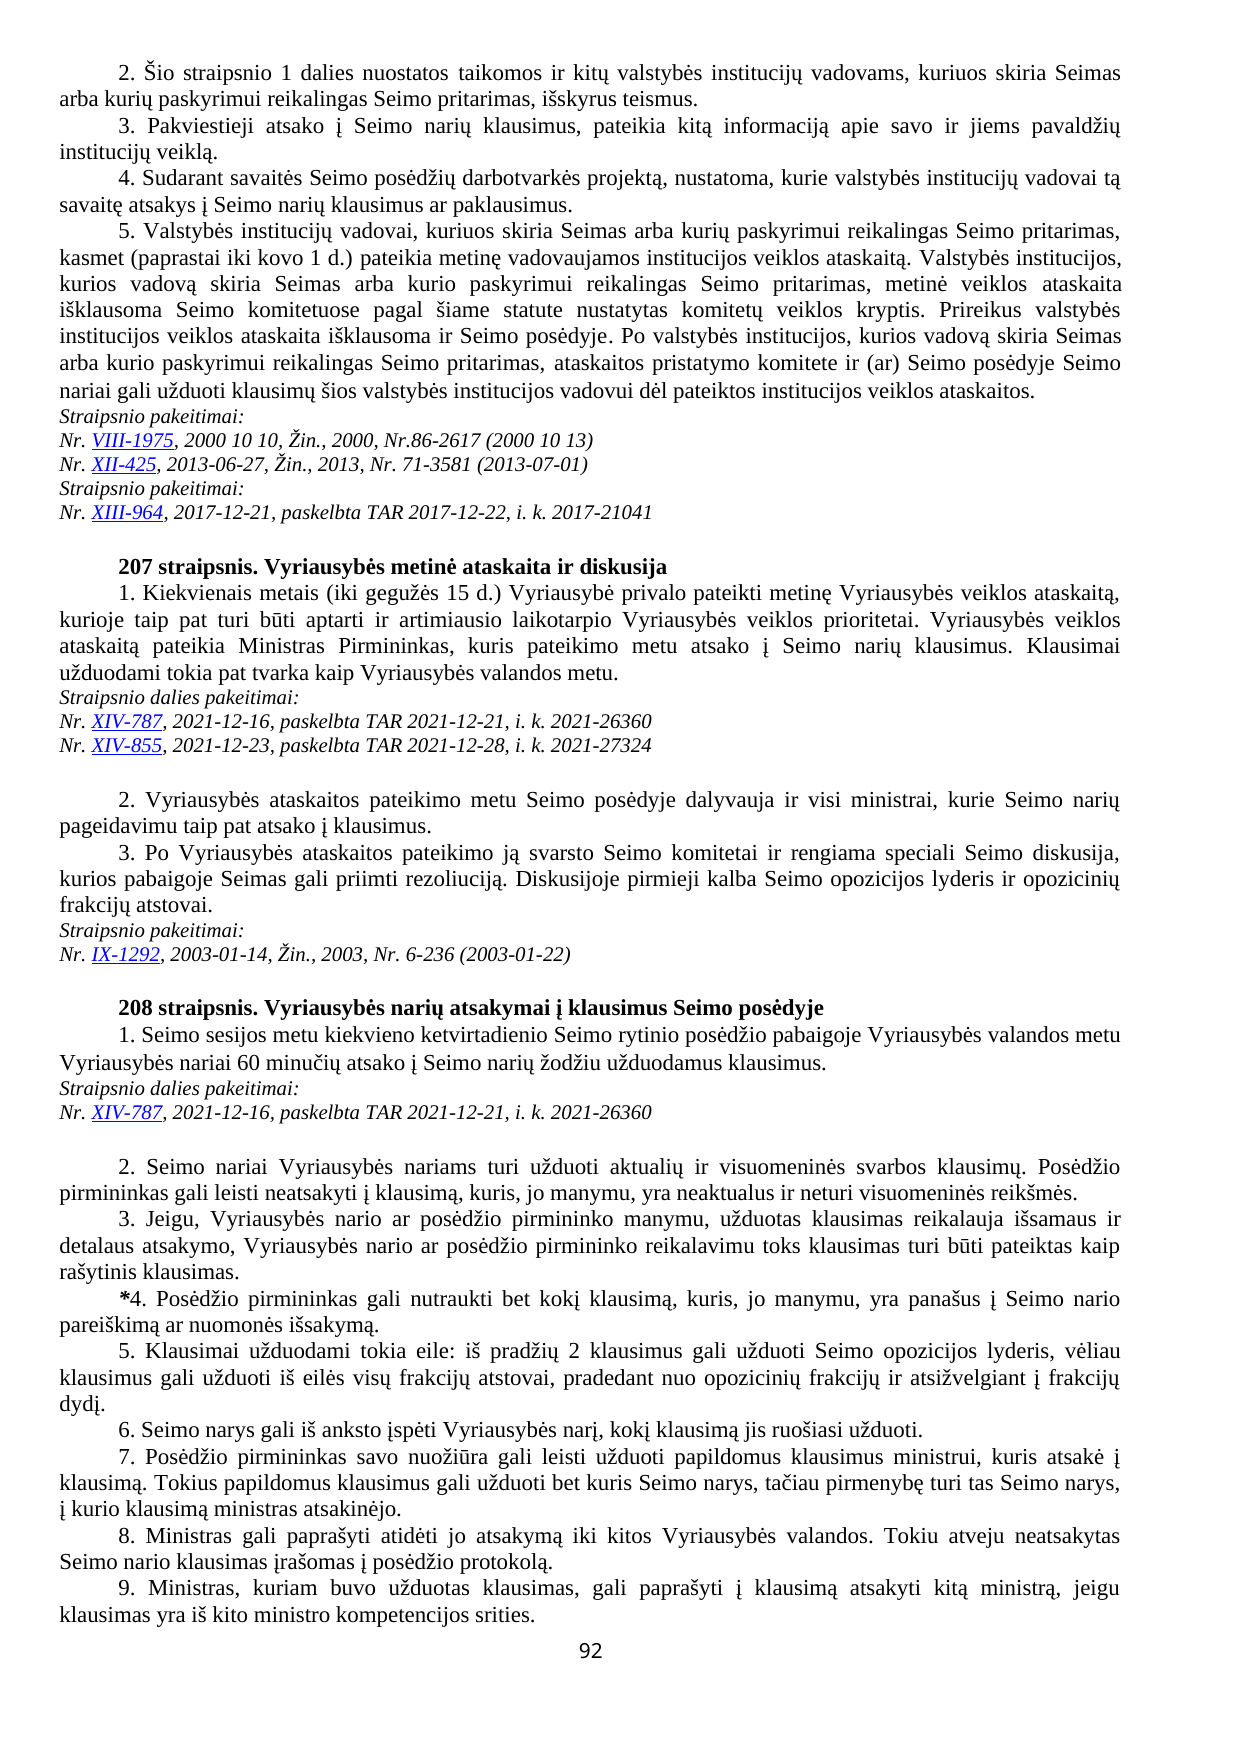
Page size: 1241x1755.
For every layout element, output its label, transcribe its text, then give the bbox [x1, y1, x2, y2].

text 2. Seimo nariai Vyriausybės nariams turi užduoti aktualių ir visuomeninės svarbos klausimų. Posėdžio pirmininkas gali leisti neatsakyti į klausimą, kuris, jo manymu, yra neaktualus ir neturi visuomeninės reikšmės. [59, 1153, 1122, 1206]
text 2. Vyriausybės ataskaitos pateikimo metu Seimo posėdyje dalyvauja ir visi ministrai, kurie Seimo narių pageidavimu taip pat atsako į klausimus. [59, 786, 1122, 838]
text 4. Sudarant savaitės Seimo posėdžių darbotvarkės projektą, nustatoma, kurie valstybės institucijų vadovai tą savaitę atsakys į Seimo narių klausimus ar paklausimus. [59, 164, 1122, 217]
text 1. Kiekvienais metais (iki gegužės 15 d.) Vyriausybė privalo pateikti metinę Vyriausybės veiklos ataskaitą, kurioje taip pat turi būti aptarti ir artimiausio laikotarpio Vyriausybės veiklos prioritetai. Vyriausybės veiklos ataskaitą pateikia Ministras Pirmininkas, kuris pateikimo metu atsako į Seimo narių klausimus. Klausimai užduodami tokia pat tvarka kaip Vyriausybės valandos metu. [59, 579, 1122, 685]
text 8. Ministras gali paprašyti atidėti jo atsakymą iki kitos Vyriausybės valandos. Tokiu atveju neatsakytas Seimo nario klausimas įrašomas į posėdžio protokolą. [59, 1522, 1122, 1574]
text Nr. XIV-855, 2021-12-23, paskelbta TAR 2021-12-28, i. k. 2021-27324 [59, 733, 1122, 757]
text 208 straipsnis. Vyriausybės narių atsakymai į klausimus Seimo posėdyje [59, 994, 1122, 1021]
text Nr. VIII-1975, 2000 10 10, Žin., 2000, Nr.86-2617 (2000 10 13) [59, 428, 1122, 452]
text 3. Jeigu, Vyriausybės nario ar posėdžio pirmininko manymu, užduotas klausimas reikalauja išsamaus ir detalaus atsakymo, Vyriausybės nario ar posėdžio pirmininko reikalavimu toks klausimas turi būti pateiktas kaip rašytinis klausimas. [59, 1206, 1122, 1284]
text Nr. XIV-787, 2021-12-16, paskelbta TAR 2021-12-21, i. k. 2021-26360 [59, 709, 1122, 733]
text Straipsnio dalies pakeitimai: [59, 685, 1122, 709]
text Straipsnio pakeitimai: [59, 476, 1122, 500]
text Straipsnio pakeitimai: [59, 404, 1122, 428]
text Nr. XIV-787, 2021-12-16, paskelbta TAR 2021-12-21, i. k. 2021-26360 [59, 1100, 1122, 1124]
text 5. Klausimai užduodami tokia eile: iš pradžių 2 klausimus gali užduoti Seimo opozicijos lyderis, vėliau klausimus gali užduoti iš eilės visų frakcijų atstovai, pradedant nuo opozicinių frakcijų ir atsižvelgiant į frakcijų dydį. [59, 1337, 1122, 1416]
text 207 straipsnis. Vyriausybės metinė ataskaita ir diskusija [59, 553, 1122, 579]
text *4. Posėdžio pirmininkas gali nutraukti bet kokį klausimą, kuris, jo manymu, yra panašus į Seimo nario pareiškimą ar nuomonės išsakymą. [59, 1284, 1122, 1337]
text 3. Pakviestieji atsako į Seimo narių klausimus, pateikia kitą informaciją apie savo ir jiems pavaldžių institucijų veiklą. [59, 112, 1122, 164]
text 2. Šio straipsnio 1 dalies nuostatos taikomos ir kitų valstybės institucijų vadovams, kuriuos skiria Seimas arba kurių paskyrimui reikalingas Seimo pritarimas, išskyrus teismus. [59, 59, 1122, 112]
text 1. Seimo sesijos metu kiekvieno ketvirtadienio Seimo rytinio posėdžio pabaigoje Vyriausybės valandos metu Vyriausybės nariai 60 minučių atsako į Seimo narių žodžiu užduodamus klausimus. [59, 1021, 1122, 1076]
text 9. Ministras, kuriam buvo užduotas klausimas, gali paprašyti į klausimą atsakyti kitą ministrą, jeigu klausimas yra iš kito ministro kompetencijos srities. [59, 1574, 1122, 1627]
text Straipsnio pakeitimai: [59, 918, 1122, 942]
text 5. Valstybės institucijų vadovai, kuriuos skiria Seimas arba kurių paskyrimui reikalingas Seimo pritarimas, kasmet (paprastai iki kovo 1 d.) pateikia metinę vadovaujamos institucijos veiklos ataskaitą. Valstybės institucijos, kurios vadovą skiria Seimas arba kurio paskyrimui reikalingas Seimo pritarimas, metinė veiklos ataskaita išklausoma Seimo komitetuose pagal šiame statute nustatytas komitetų veiklos kryptis. Prireikus valstybės institucijos veiklos ataskaita išklausoma ir Seimo posėdyje. Po valstybės institucijos, kurios vadovą skiria Seimas arba kurio paskyrimui reikalingas Seimo pritarimas, ataskaitos pristatymo komitete ir (ar) Seimo posėdyje Seimo nariai gali užduoti klausimų šios valstybės institucijos vadovui dėl pateiktos institucijos veiklos ataskaitos. [59, 217, 1122, 404]
text Nr. XII-425, 2013-06-27, Žin., 2013, Nr. 71-3581 (2013-07-01) [59, 452, 1122, 476]
text Nr. XIII-964, 2017-12-21, paskelbta TAR 2017-12-22, i. k. 2017-21041 [59, 500, 1122, 524]
text Nr. IX-1292, 2003-01-14, Žin., 2003, Nr. 6-236 (2003-01-22) [59, 942, 1122, 966]
text 3. Po Vyriausybės ataskaitos pateikimo ją svarsto Seimo komitetai ir rengiama speciali Seimo diskusija, kurios pabaigoje Seimas gali priimti rezoliuciją. Diskusijoje pirmieji kalba Seimo opozicijos lyderis ir opozicinių frakcijų atstovai. [59, 838, 1122, 918]
text Straipsnio dalies pakeitimai: [59, 1076, 1122, 1100]
text 6. Seimo narys gali iš anksto įspėti Vyriausybės narį, kokį klausimą jis ruošiasi užduoti. [59, 1416, 1122, 1443]
text 7. Posėdžio pirmininkas savo nuožiūra gali leisti užduoti papildomus klausimus ministrui, kuris atsakė į klausimą. Tokius papildomus klausimus gali užduoti bet kuris Seimo narys, tačiau pirmenybę turi tas Seimo narys, į kurio klausimą ministras atsakinėjo. [59, 1443, 1122, 1522]
